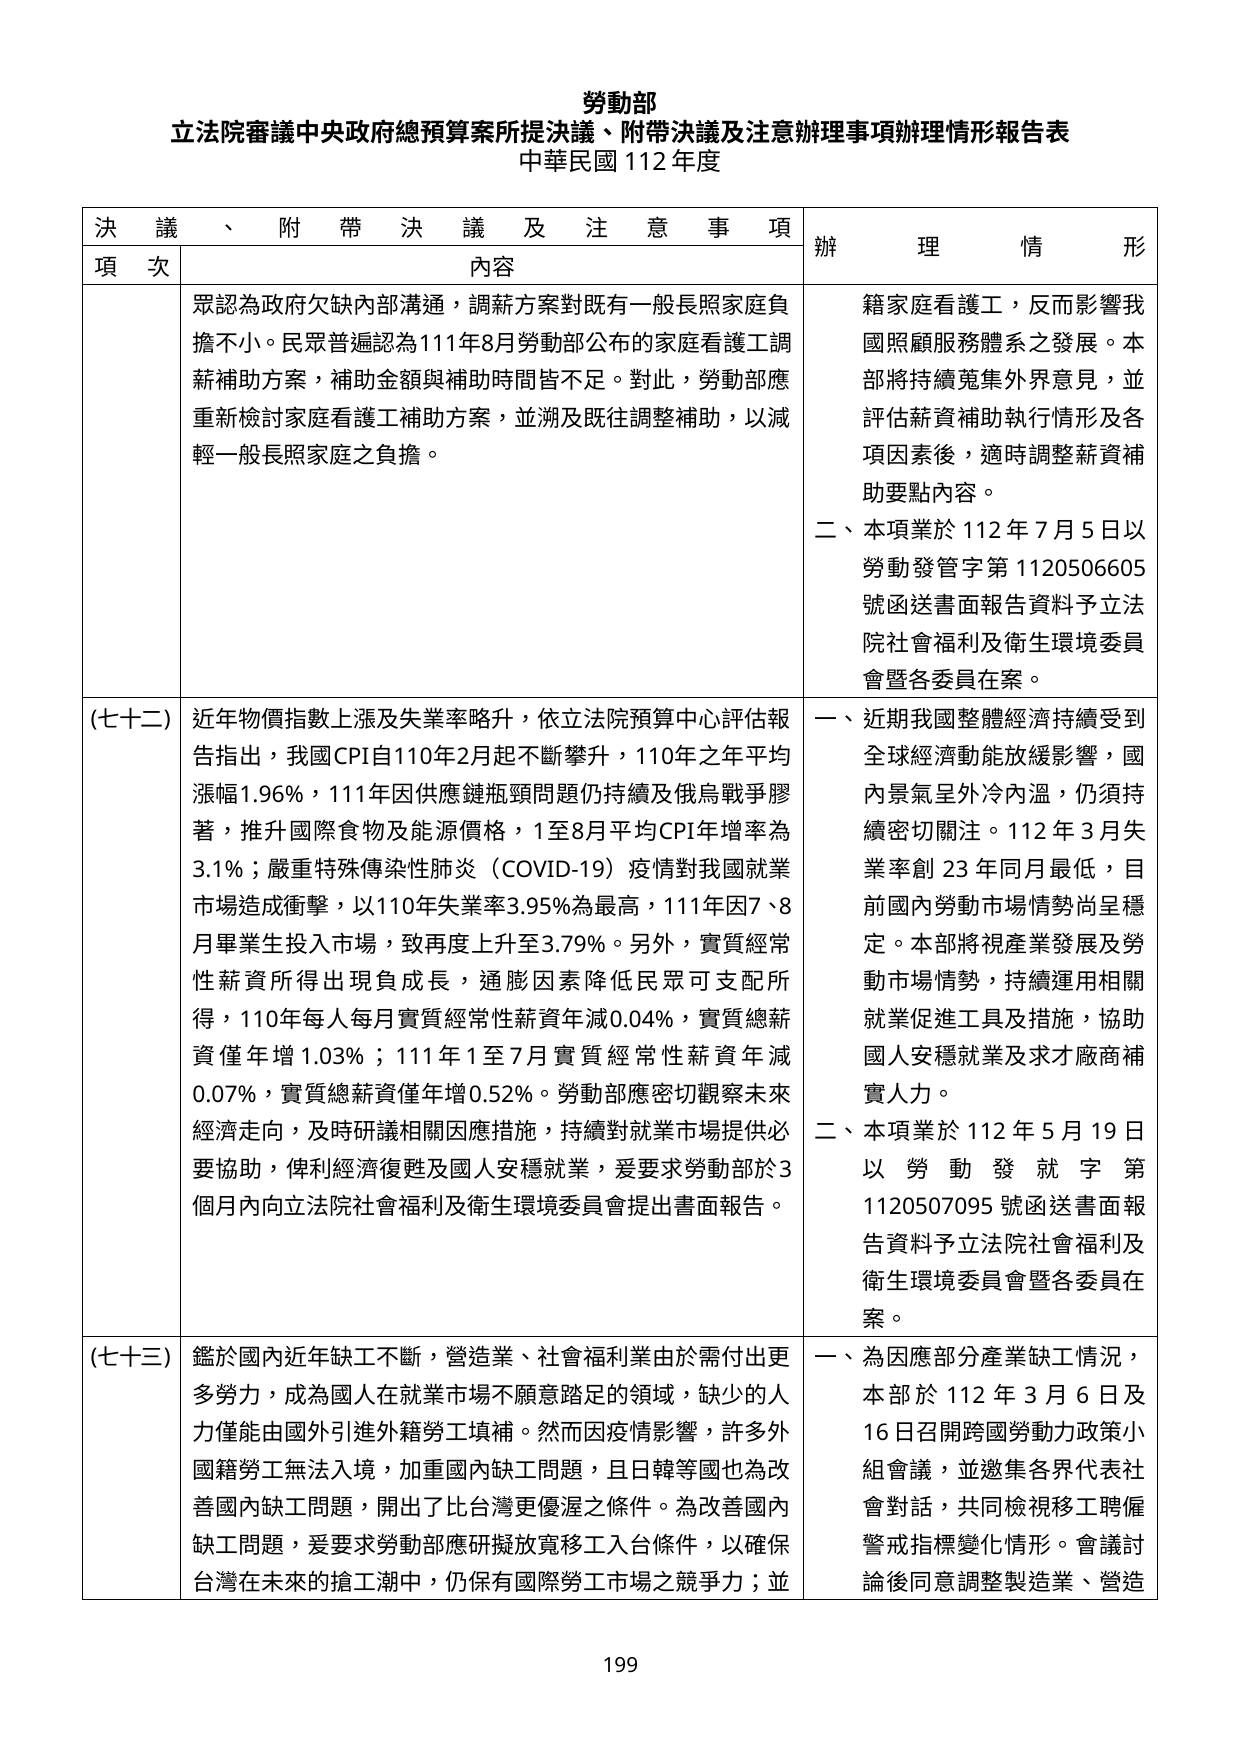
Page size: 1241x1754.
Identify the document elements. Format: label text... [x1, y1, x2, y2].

table_cell 內容 [181, 246, 803, 284]
table_cell [83, 285, 180, 697]
table_cell 近期我國整體經濟持續受到全球經濟動能放緩影響，國內景氣呈外冷內溫，仍須持續密切關注。112年3月失業率創23年同月最低，目前國內勞動市場情勢尚呈穩定。本部將視產業發展及勞動市場情勢，持續運用相關就業促進工具及措施，協助國人安穩就業及求才廠商補實人力。 本項業於112年5月19日以勞動發就字第1120507095號函送書面報告資料予立法院社會福利及衛生環境委員會暨各委員在案。 [804, 698, 1157, 1336]
table_cell 鑑於國內近年缺工不斷，營造業、社會福利業由於需付出更多勞力，成為國人在就業市場不願意踏足的領域，缺少的人力僅能由國外引進外籍勞工填補。然而因疫情影響，許多外國籍勞工無法入境，加重國內缺工問題，且日韓等國也為改善國內缺工問題，開出了比台灣更優渥之條件。為改善國內缺工問題，爰要求勞動部應研擬放寬移工入台條件，以確保台灣在未來的搶工潮中，仍保有國際勞工市場之競爭力；並 [181, 1337, 803, 1599]
table_header 辦理情形 [804, 208, 1157, 284]
table_cell 籍家庭看護工，反而影響我國照顧服務體系之發展。本部將持續蒐集外界意見，並評估薪資補助執行情形及各項因素後，適時調整薪資補助要點內容。 本項業於112年7月5日以勞動發管字第1120506605號函送書面報告資料予立法院社會福利及衛生環境委員會暨各委員在案。 [804, 285, 1157, 697]
table_cell (七十三) [83, 1337, 180, 1599]
table_header 決議、附帶決議及注意事項 [83, 208, 803, 245]
table_cell 近年物價指數上漲及失業率略升，依立法院預算中心評估報告指出，我國CPI自110年2月起不斷攀升，110年之年平均漲幅1.96%，111年因供應鏈瓶頸問題仍持續及俄烏戰爭膠著，推升國際食物及能源價格，1至8月平均CPI年增率為3.1%；嚴重特殊傳染性肺炎（COVID-19）疫情對我國就業市場造成衝擊，以110年失業率3.95%為最高，111年因7、8月畢業生投入市場，致再度上升至3.79%。另外，實質經常性薪資所得出現負成長，通膨因素降低民眾可支配所得，110年每人每月實質經常性薪資年減0.04%，實質總薪資僅年增1.03%；111年1至7月實質經常性薪資年減0.07%，實質總薪資僅年增0.52%。勞動部應密切觀察未來經濟走向，及時研議相關因應措施，持續對就業市場提供必要協助，俾利經濟復甦及國人安穩就業，爰要求勞動部於3個月內向立法院社會福利及衛生環境委員會提出書面報告。 [181, 698, 803, 1336]
table_cell (七十二) [83, 698, 180, 1336]
table_cell 項次 [83, 246, 180, 284]
table_cell 眾認為政府欠缺內部溝通，調薪方案對既有一般長照家庭負擔不小。民眾普遍認為111年8月勞動部公布的家庭看護工調薪補助方案，補助金額與補助時間皆不足。對此，勞動部應重新檢討家庭看護工補助方案，並溯及既往調整補助，以減輕一般長照家庭之負擔。 [181, 285, 803, 697]
table_cell 為因應部分產業缺工情況，本部於112年3月6日及16日召開跨國勞動力政策小組會議，並邀集各界代表社會對話，共同檢視移工聘僱警戒指標變化情形。會議討論後同意調整製造業、營造 [804, 1337, 1157, 1599]
